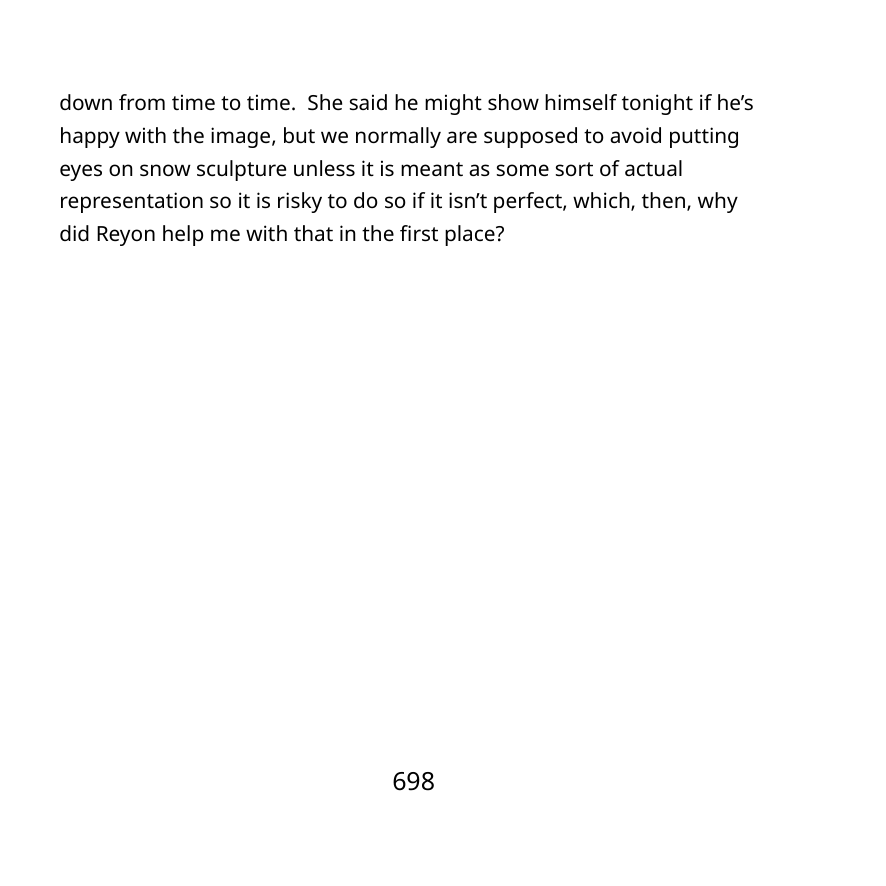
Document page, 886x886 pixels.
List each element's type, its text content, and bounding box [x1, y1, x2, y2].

text down from time to time. She said he might show himself tonight if he’s happy with the image, but we normally are supposed to avoid putting eyes on snow sculpture unless it is meant as some sort of actual representation so it is risky to do so if it isn’t perfect, which, then, why did Reyon help me with that in the first place? [59, 88, 768, 247]
